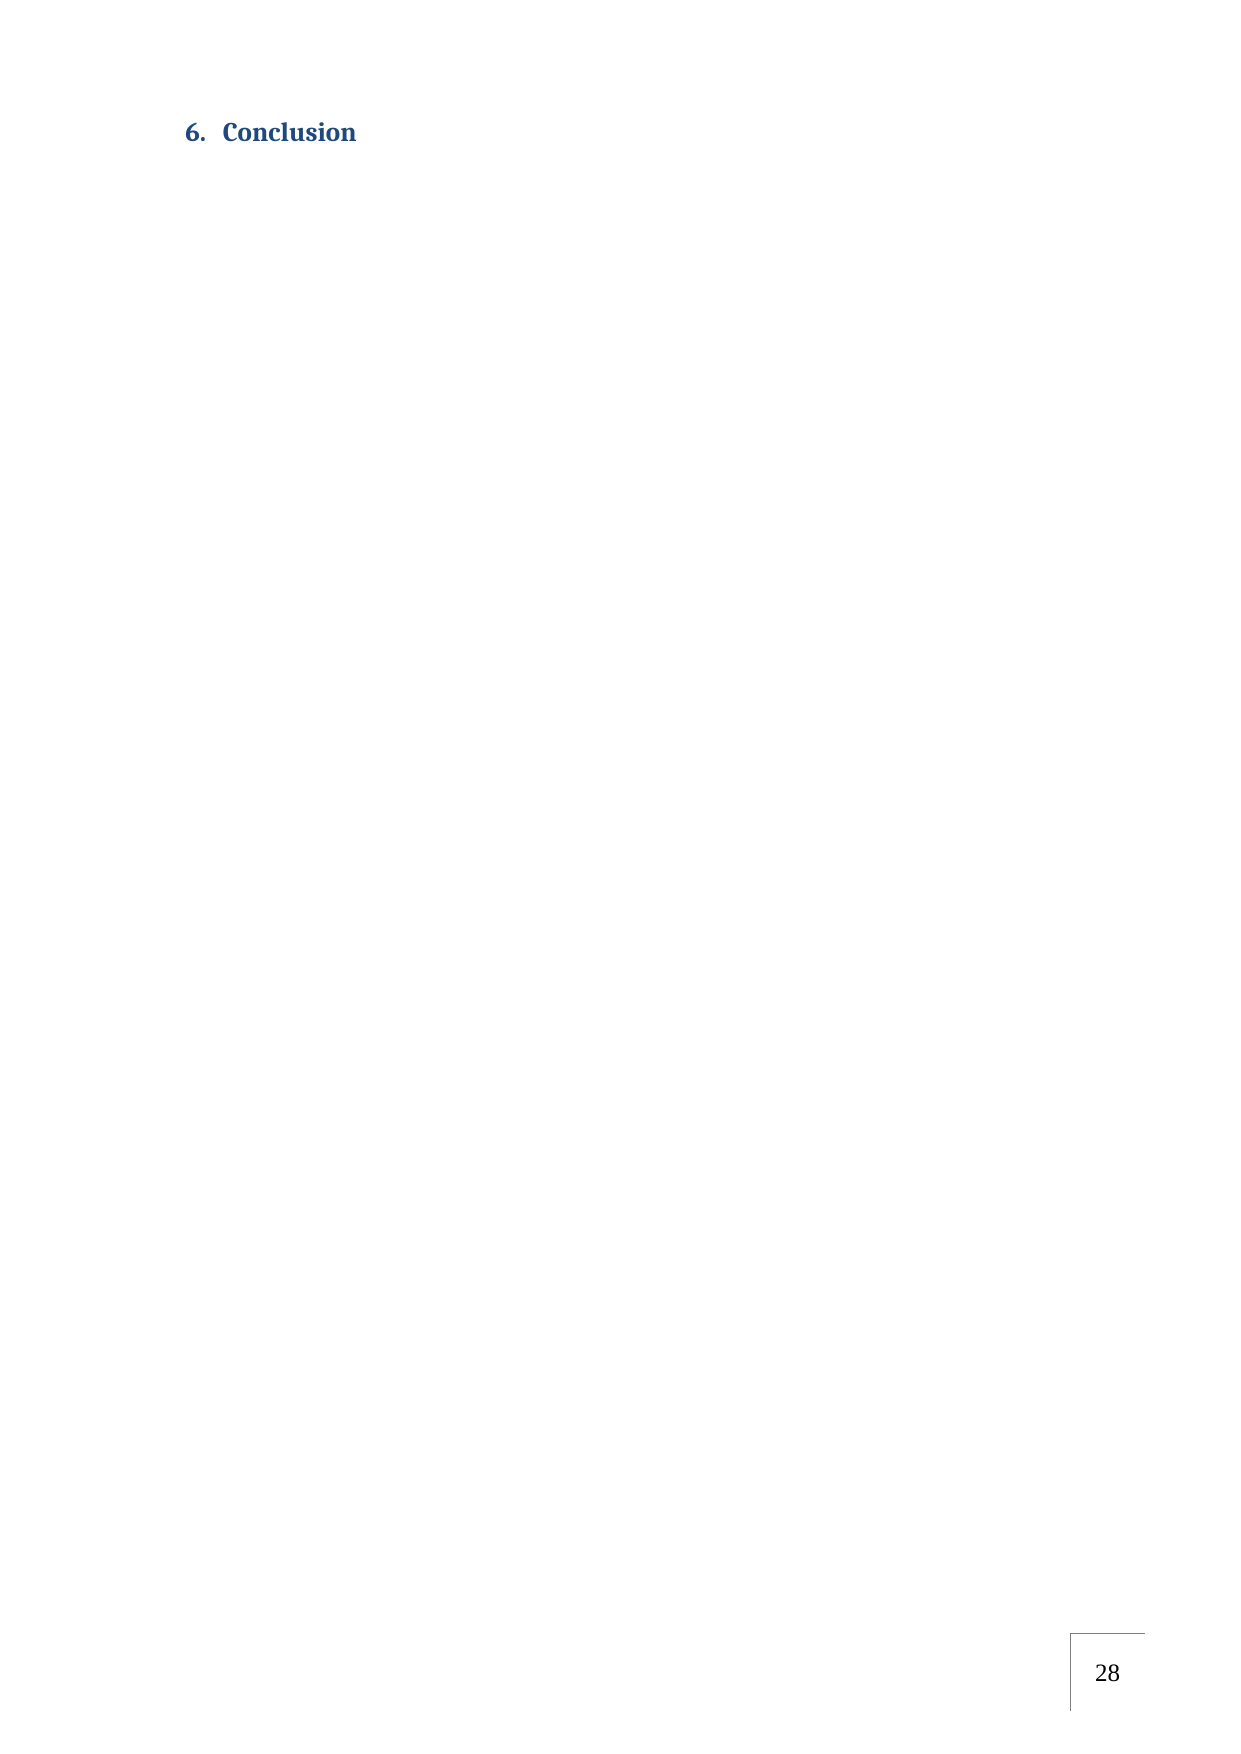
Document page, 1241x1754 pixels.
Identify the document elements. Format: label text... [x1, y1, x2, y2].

subtitle Conclusion [185, 117, 1122, 148]
